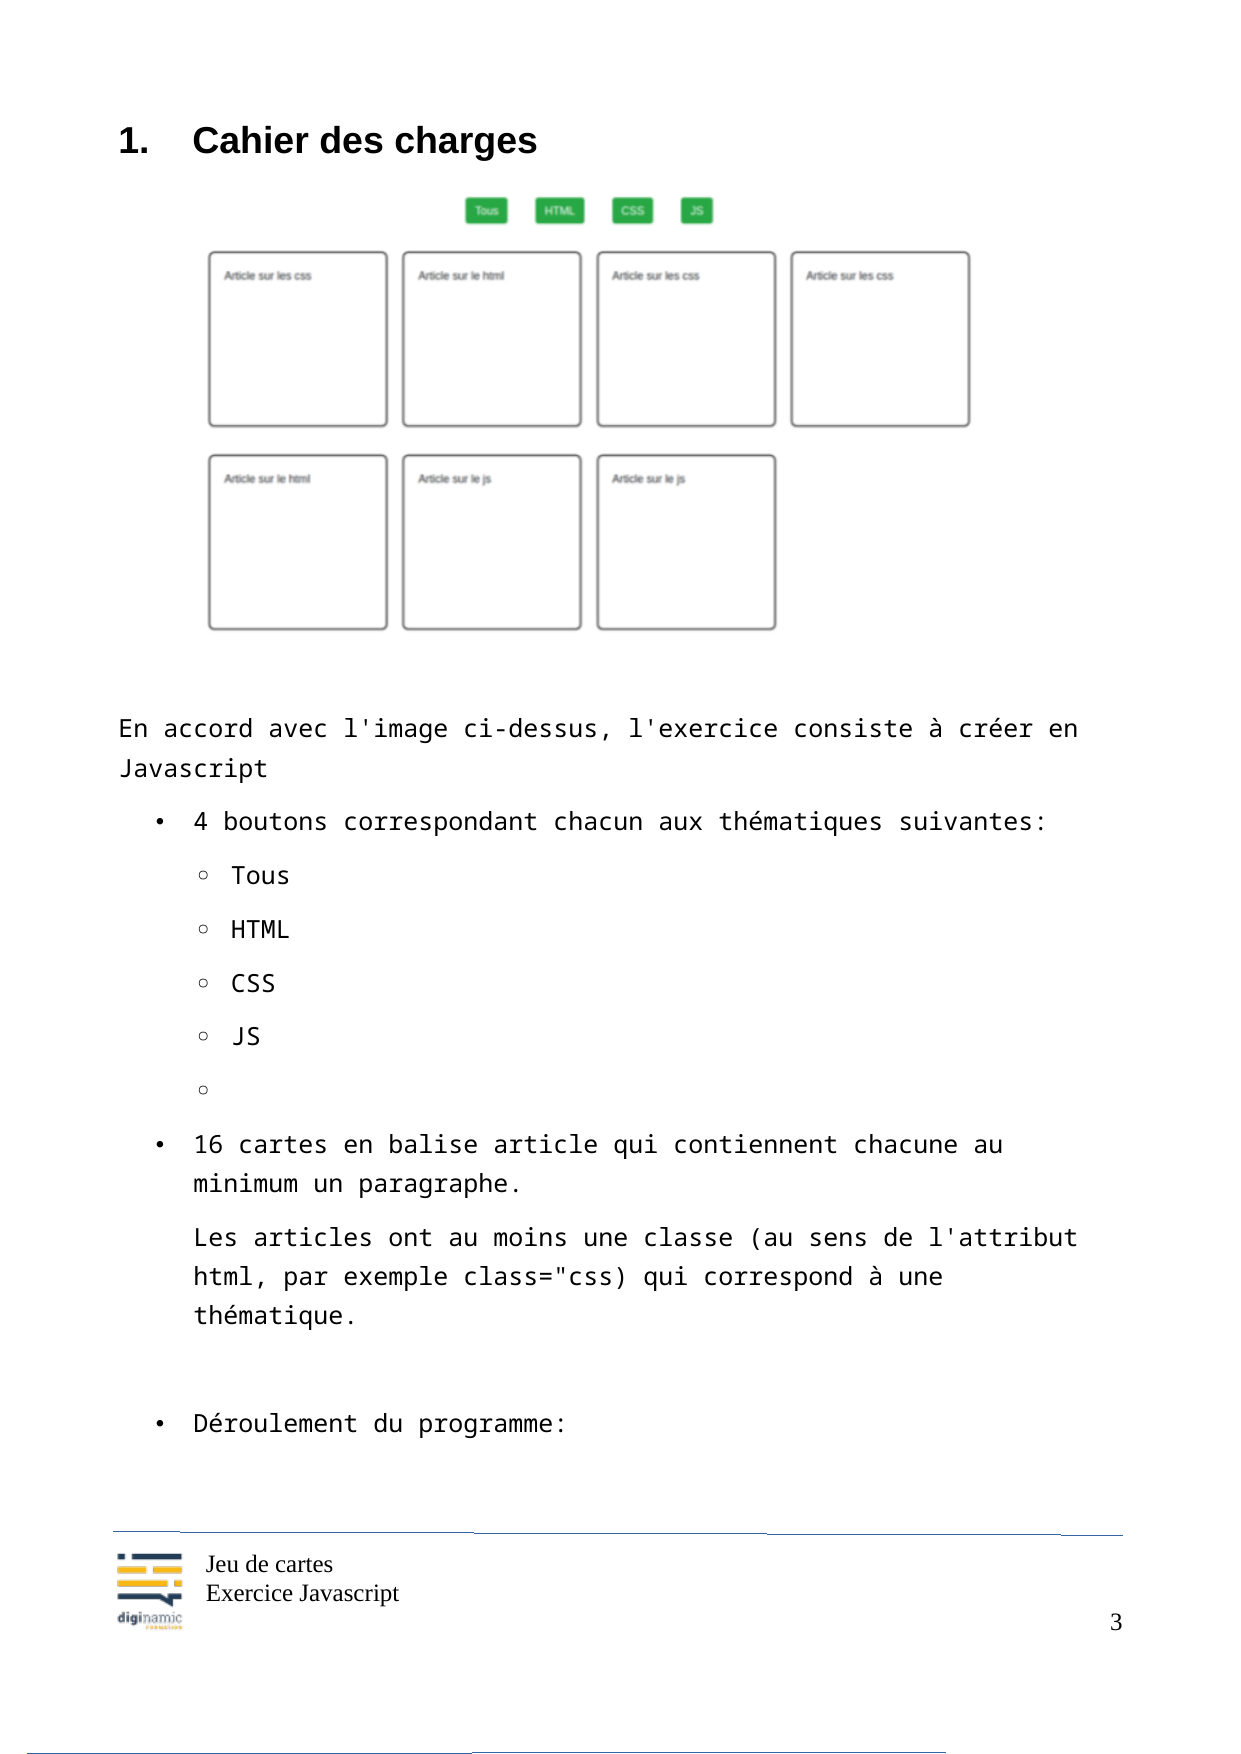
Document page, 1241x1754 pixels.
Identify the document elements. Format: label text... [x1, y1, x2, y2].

list Déroulement du programme: [156, 1405, 1122, 1439]
list Tous [193, 858, 1122, 892]
list JS [193, 1019, 1122, 1053]
text En accord avec l'image ci-dessus, l'exercice consiste à créer en Javascript [118, 711, 1122, 784]
list 4 boutons correspondant chacun aux thématiques suivantes: [156, 804, 1122, 838]
list Les articles ont au moins une classe (au sens de l'attribut html, par exemple class="css) qui correspond à une thématique. [156, 1219, 1122, 1332]
picture [115, 1551, 186, 1632]
list HTML [193, 912, 1122, 946]
subtitle Cahier des charges [118, 118, 1122, 161]
picture [175, 187, 1054, 653]
list CSS [193, 965, 1122, 999]
list 16 cartes en balise article qui contiennent chacune au minimum un paragraphe. [156, 1127, 1122, 1200]
